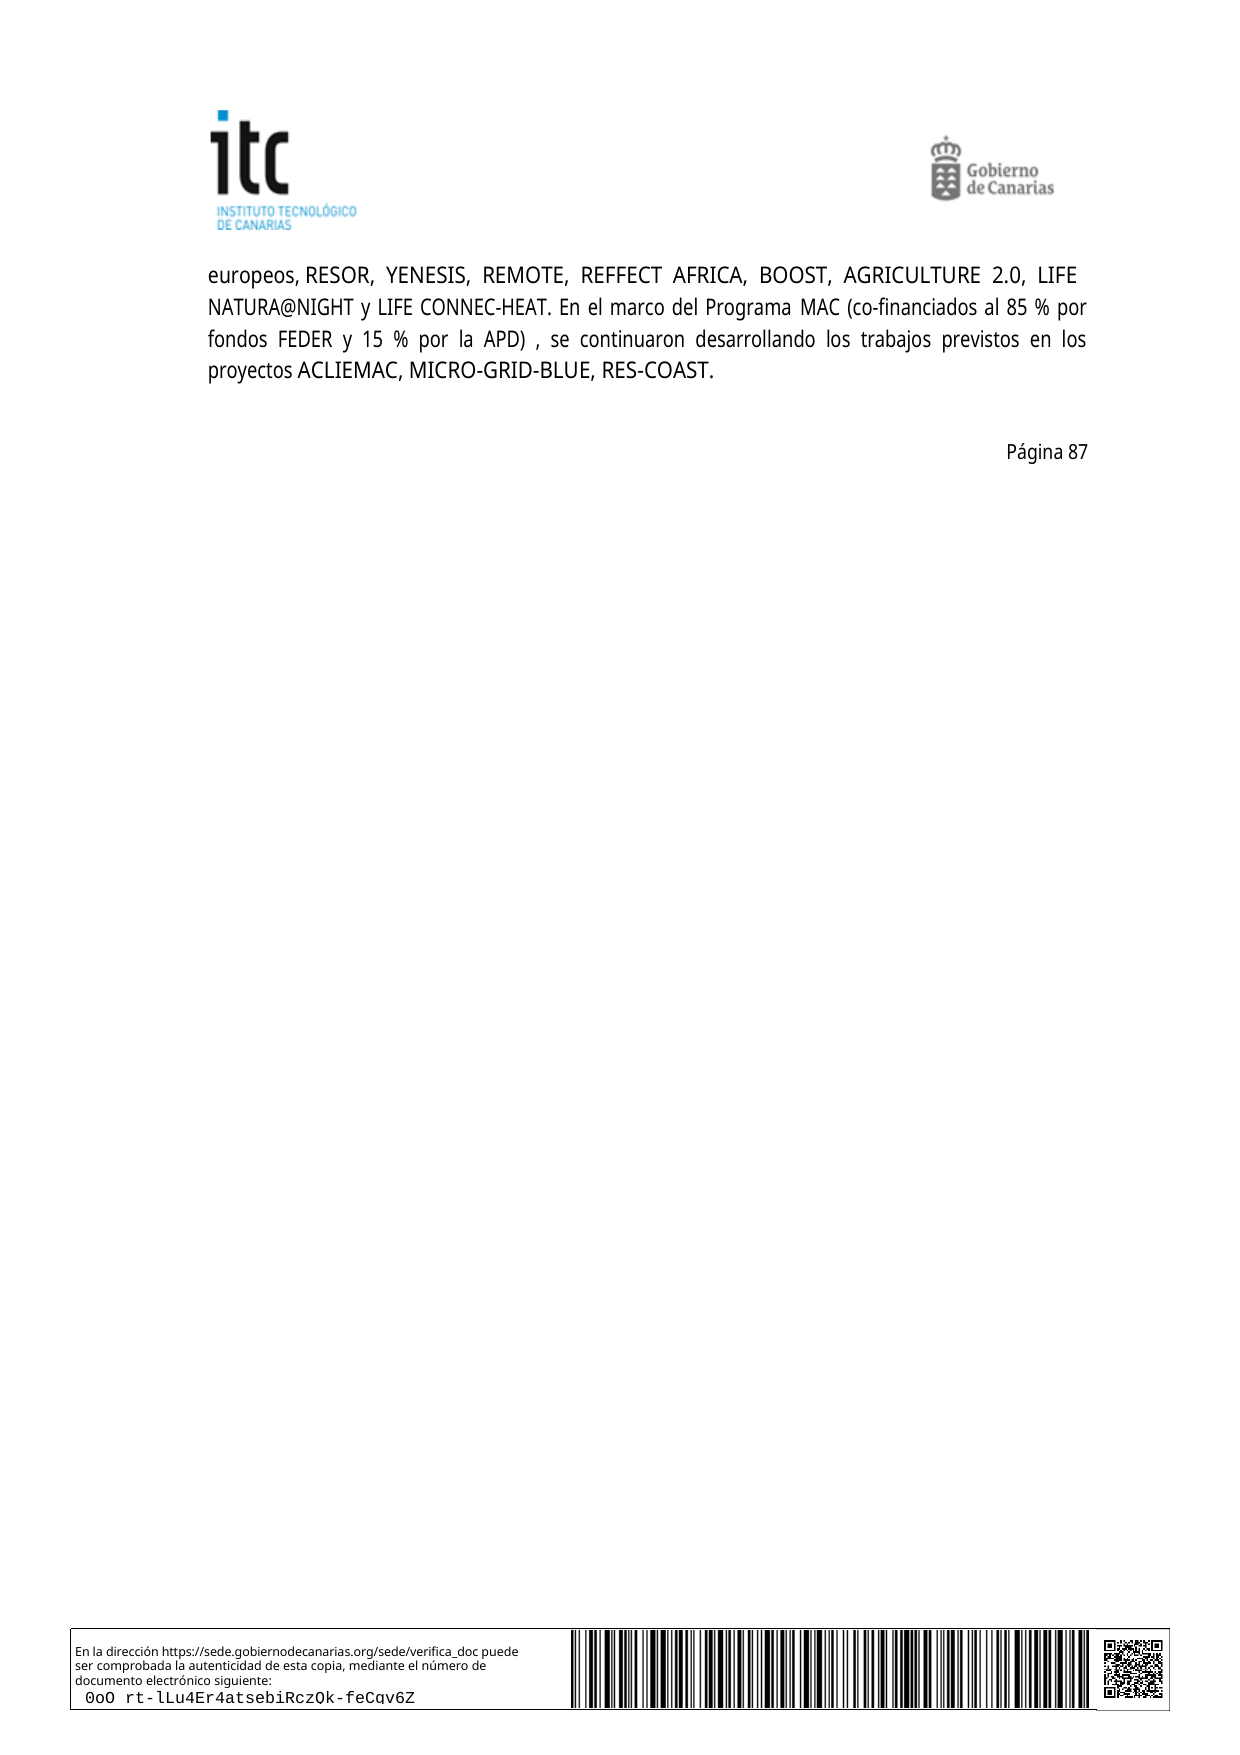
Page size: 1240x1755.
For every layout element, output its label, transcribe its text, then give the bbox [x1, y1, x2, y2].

text europeos, RESOR, YENESIS, REMOTE, REFFECT AFRICA, BOOST, AGRICULTURE 2.0, LIFE [208, 259, 1087, 290]
text NATURA@NIGHT y LIFE CONNEC-HEAT. En el marco del Programa MAC (co-financiados al 85 % por fondos FEDER y 15 % por la APD) , se continuaron desarrollando los trabajos previstos en los proyectos ACLIEMAC, MICRO-GRID-BLUE, RES-COAST. [208, 291, 1088, 386]
text Página 87 [58, 437, 1088, 465]
